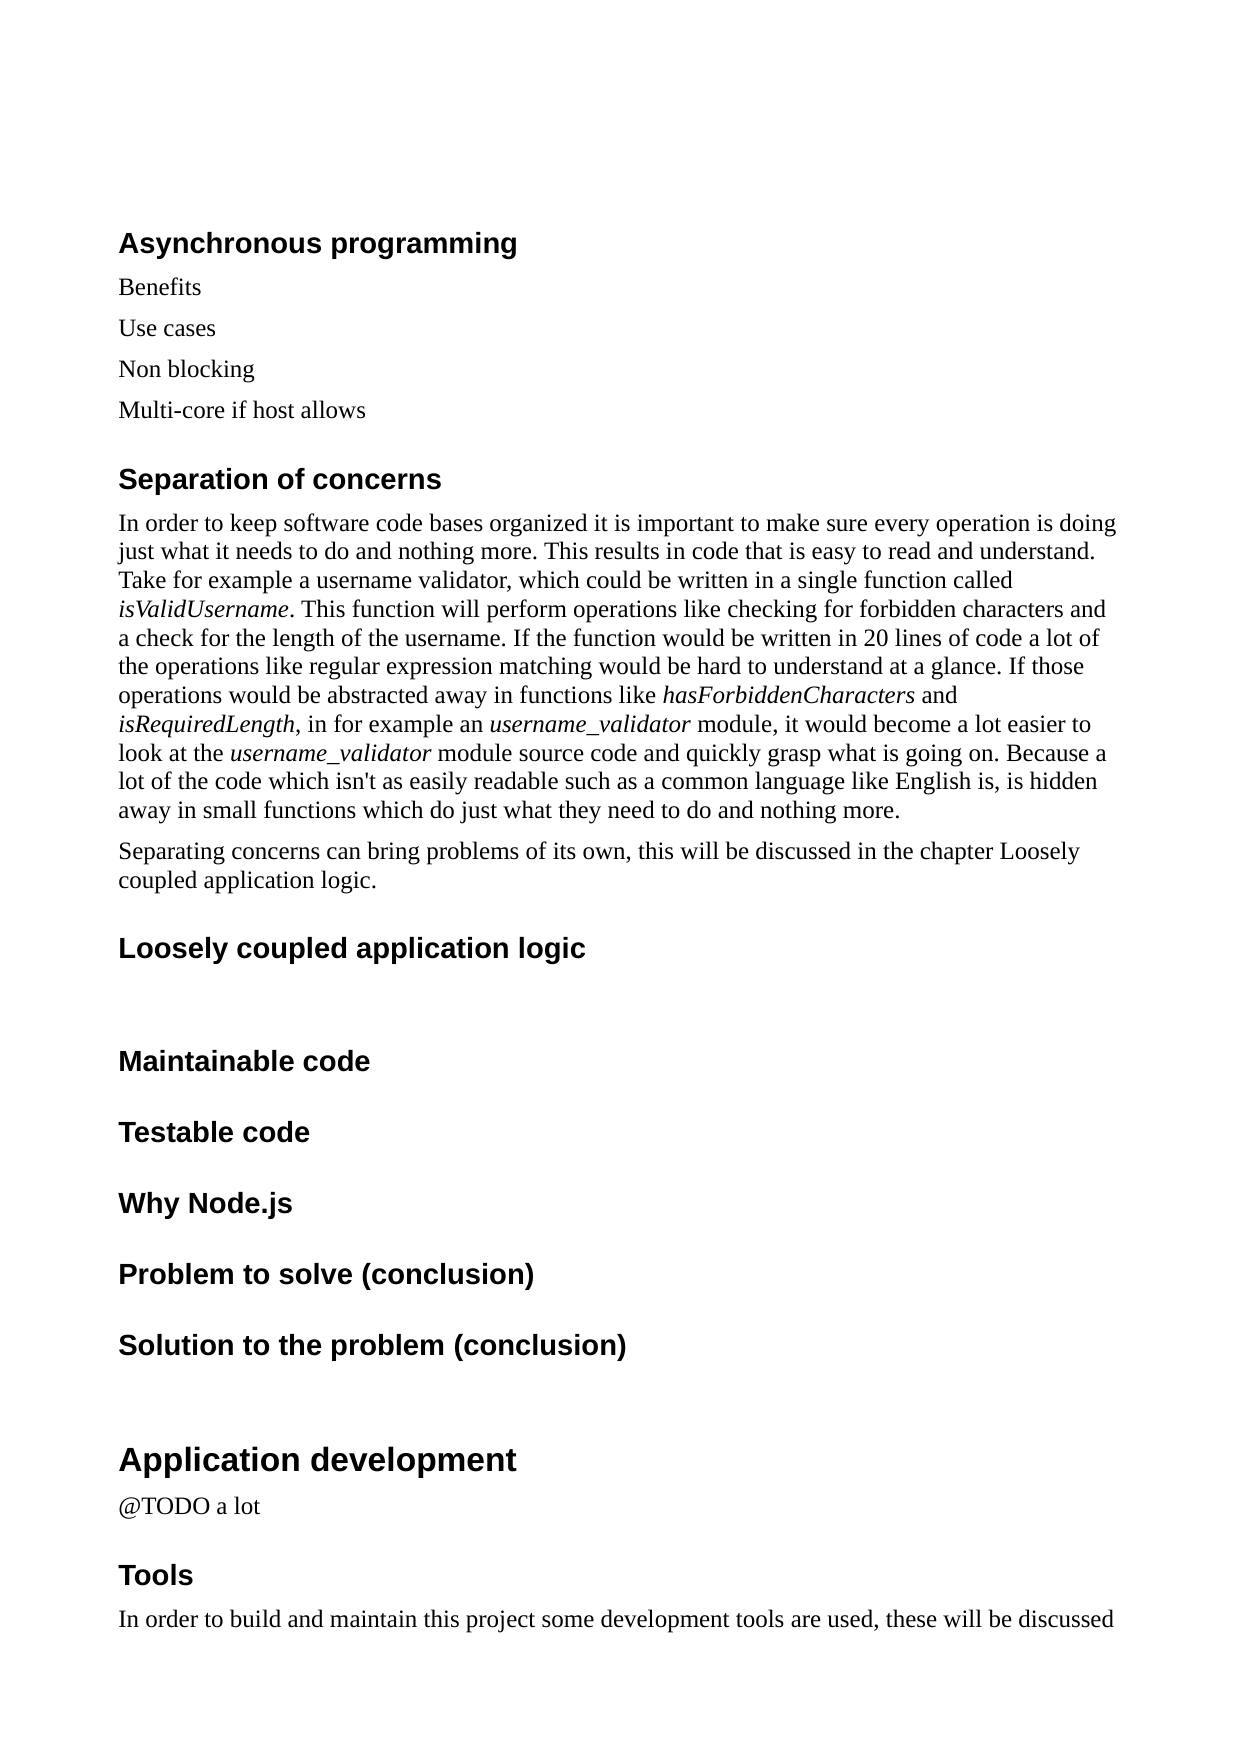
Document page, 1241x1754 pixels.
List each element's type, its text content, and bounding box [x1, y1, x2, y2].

text Multi-core if host allows [118, 395, 1122, 424]
subtitle Tools [118, 1558, 1122, 1591]
subtitle Application development [118, 1440, 1122, 1479]
subtitle Separation of concerns [118, 462, 1122, 495]
text In order to build and maintain this project some development tools are used, these will be discussed [118, 1604, 1122, 1632]
subtitle Loosely coupled application logic [118, 931, 1122, 965]
subtitle Problem to solve (conclusion) [118, 1257, 1122, 1290]
text Benefits [118, 272, 1122, 300]
subtitle Why Node.js [118, 1186, 1122, 1219]
subtitle Testable code [118, 1115, 1122, 1148]
subtitle Asynchronous programming [118, 226, 1122, 259]
text In order to keep software code bases organized it is important to make sure every operation is doing just what it needs to do and nothing more. This results in code that is easy to read and understand. Take for example a username validator, which could be written in a single function called isValidUsername. This function will perform operations like checking for forbidden characters and a check for the length of the username. If the function would be written in 20 lines of code a lot of the operations like regular expression matching would be hard to understand at a glance. If those operations would be abstracted away in functions like hasForbiddenCharacters and isRequiredLength, in for example an username_validator module, it would become a lot easier to look at the username_validator module source code and quickly grasp what is going on. Because a lot of the code which isn't as easily readable such as a common language like English is, is hidden away in small functions which do just what they need to do and nothing more. [118, 508, 1122, 824]
subtitle Maintainable code [118, 1044, 1122, 1077]
text Non blocking [118, 354, 1122, 383]
text @TODO a lot [118, 1491, 1122, 1520]
subtitle Solution to the problem (conclusion) [118, 1328, 1122, 1361]
text Separating concerns can bring problems of its own, this will be discussed in the chapter Loosely coupled application logic. [118, 836, 1122, 894]
text Use cases [118, 313, 1122, 342]
